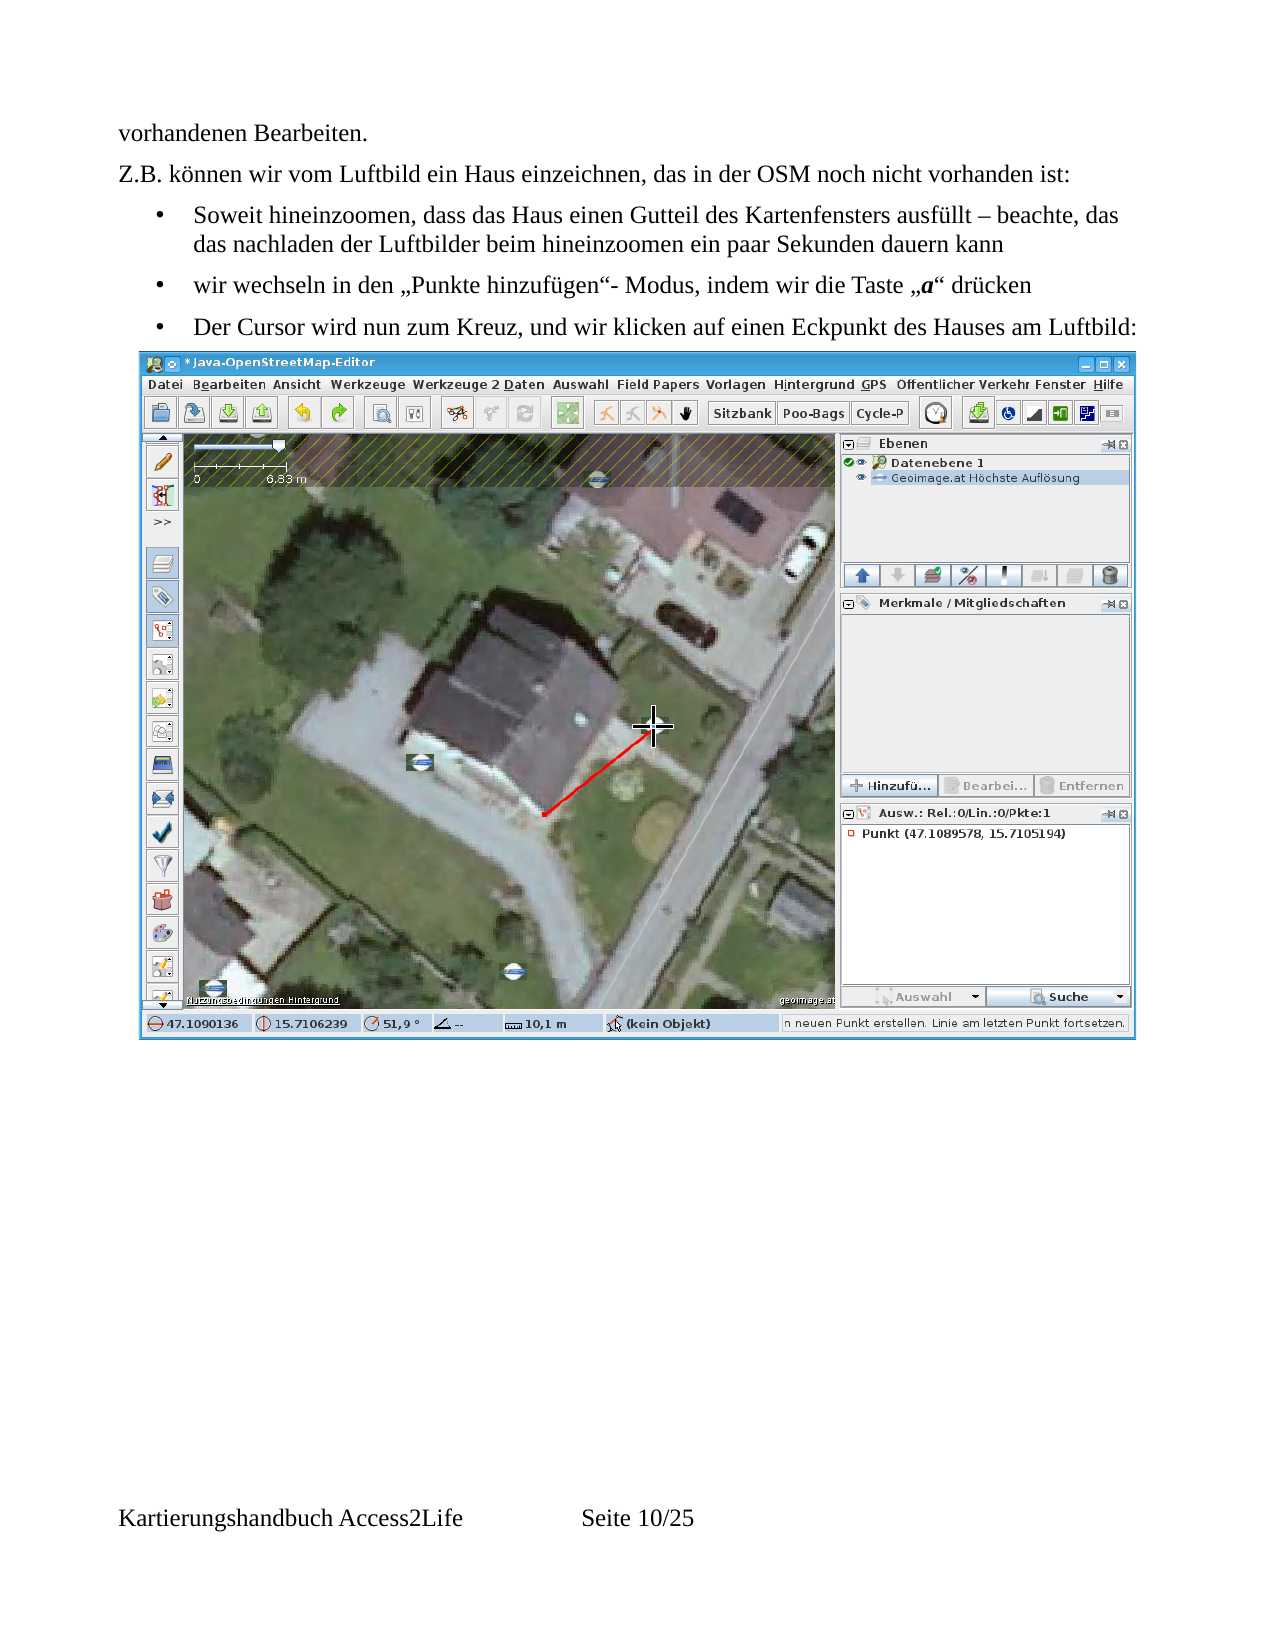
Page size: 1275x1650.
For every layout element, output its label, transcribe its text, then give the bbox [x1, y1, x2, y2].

text vorhandenen Bearbeiten. [118, 118, 1157, 147]
list Der Cursor wird nun zum Kreuz, und wir klicken auf einen Eckpunkt des Hauses am Luftbild: [156, 312, 1157, 341]
text Z.B. können wir vom Luftbild ein Haus einzeichnen, das in der OSM noch nicht vorhanden ist: [118, 159, 1157, 188]
list wir wechseln in den „Punkte hinzufügen“- Modus, indem wir die Taste „a“ drücken [156, 271, 1157, 299]
picture [138, 351, 1137, 1040]
list Soweit hineinzoomen, dass das Haus einen Gutteil des Kartenfensters ausfüllt – beachte, das das nachladen der Luftbilder beim hineinzoomen ein paar Sekunden dauern kann [156, 201, 1157, 258]
